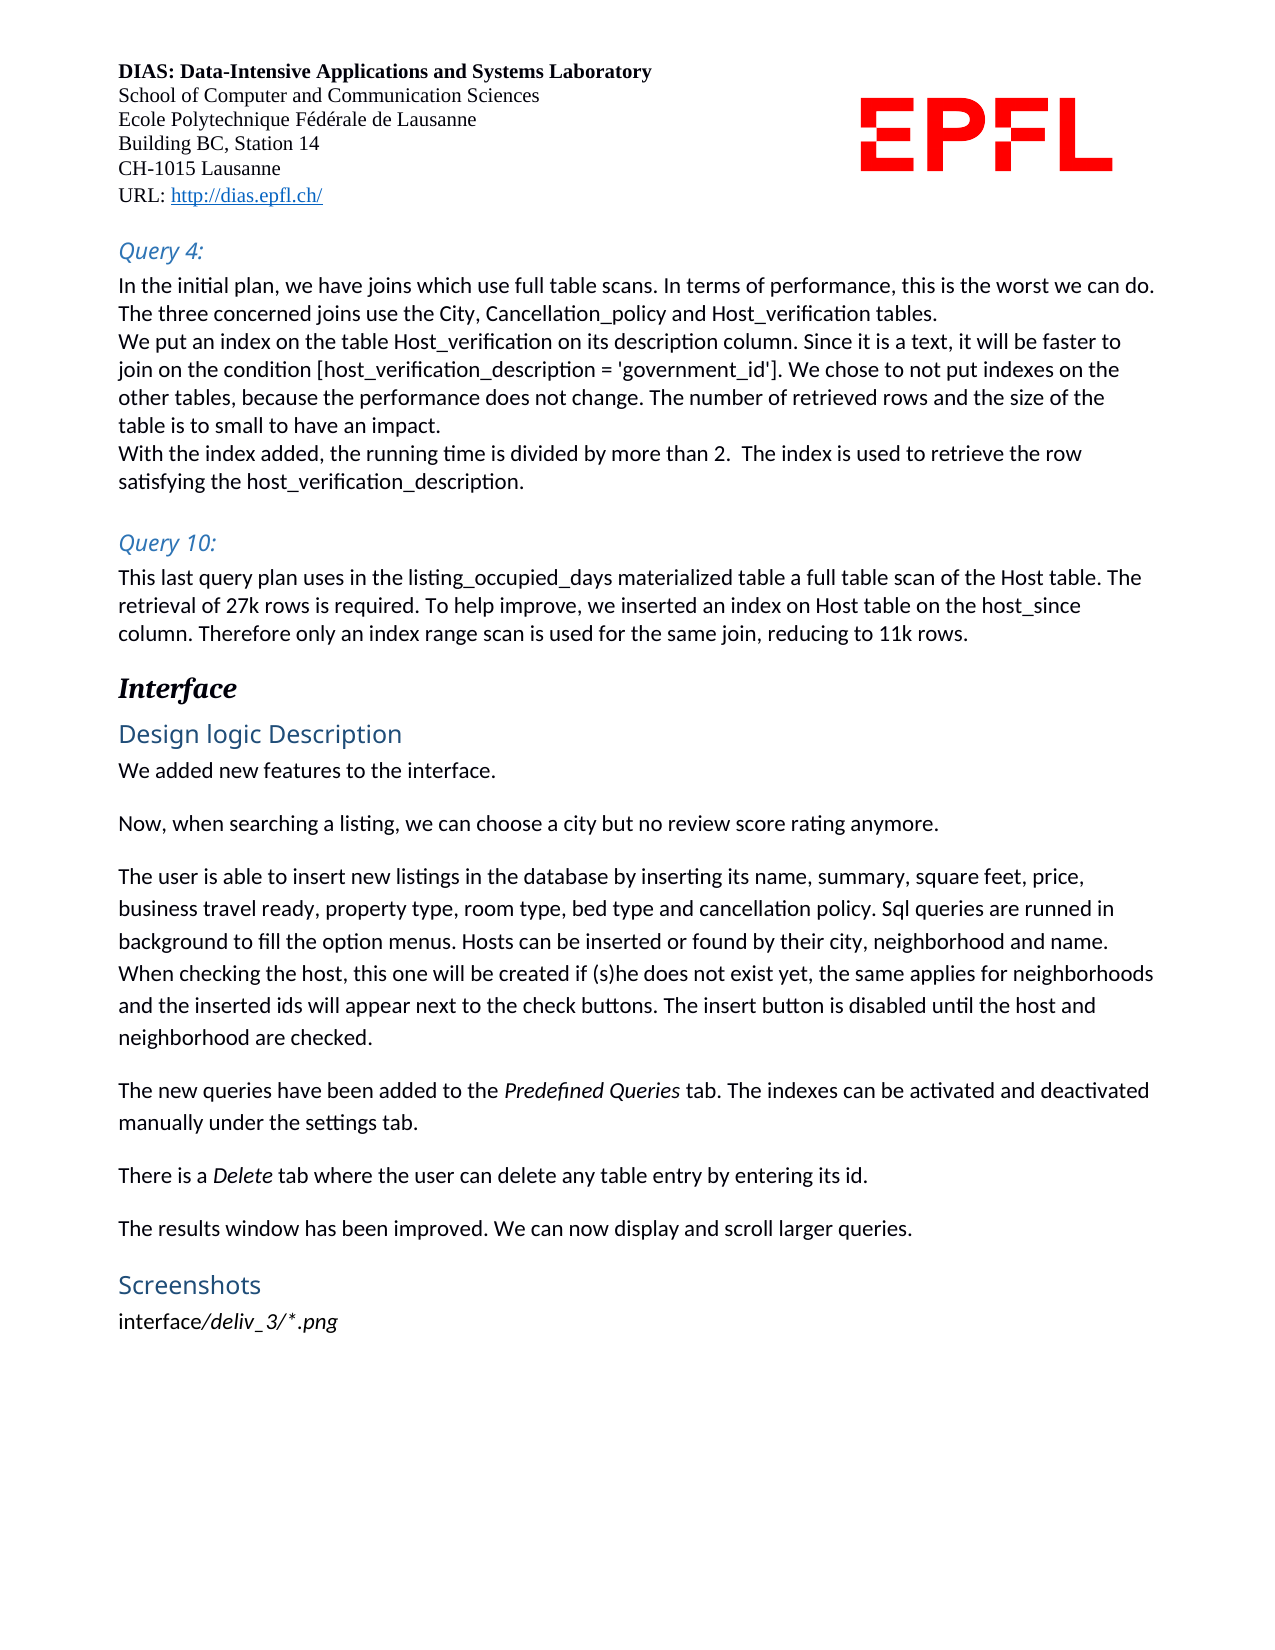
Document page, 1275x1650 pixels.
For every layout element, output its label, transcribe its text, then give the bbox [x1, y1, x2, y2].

picture [829, 67, 1143, 203]
text This last query plan uses in the listing_occupied_days materialized table a full table scan of the Host table. The retrieval of 27k rows is required. To help improve, we inserted an index on Host table on the host_since column. Therefore only an index range scan is used for the same join, reducing to 11k rows. [118, 563, 1157, 647]
subtitle Screenshots [118, 1268, 1157, 1302]
subtitle Interface [118, 672, 1157, 706]
subtitle Query 10: [118, 527, 1157, 559]
text interface/deliv_3/*.png [118, 1307, 1157, 1335]
text With the index added, the running time is divided by more than 2. The index is used to retrieve the row satisfying the host_verification_description. [118, 439, 1157, 495]
text The results window has been improved. We can now display and scroll larger queries. [118, 1214, 1157, 1243]
text In the initial plan, we have joins which use full table scans. In terms of performance, this is the worst we can do. The three concerned joins use the City, Cancellation_policy and Host_verification tables. [118, 271, 1157, 327]
subtitle Query 4: [118, 235, 1157, 266]
text We put an index on the table Host_verification on its description column. Since it is a text, it will be faster to join on the condition [host_verification_description = 'government_id']. We chose to not put indexes on the other tables, because the performance does not change. The number of retrieved rows and the size of the table is to small to have an impact. [118, 327, 1157, 439]
text Now, when searching a listing, we can choose a city but no review score rating anymore. [118, 809, 1157, 837]
subtitle Design logic Description [118, 717, 1157, 751]
text The new queries have been added to the Predefined Queries tab. The indexes can be activated and deactivated manually under the settings tab. [118, 1076, 1157, 1137]
text We added new features to the interface. [118, 756, 1157, 784]
text The user is able to insert new listings in the database by inserting its name, summary, square feet, price, business travel ready, property type, room type, bed type and cancellation policy. Sql queries are runned in background to fill the option menus. Hosts can be inserted or found by their city, neighborhood and name. When checking the host, this one will be created if (s)he does not exist yet, the same applies for neighborhoods and the inserted ids will appear next to the check buttons. The insert button is disabled until the host and neighborhood are checked. [118, 862, 1157, 1051]
text There is a Delete tab where the user can delete any table entry by entering its id. [118, 1162, 1157, 1189]
